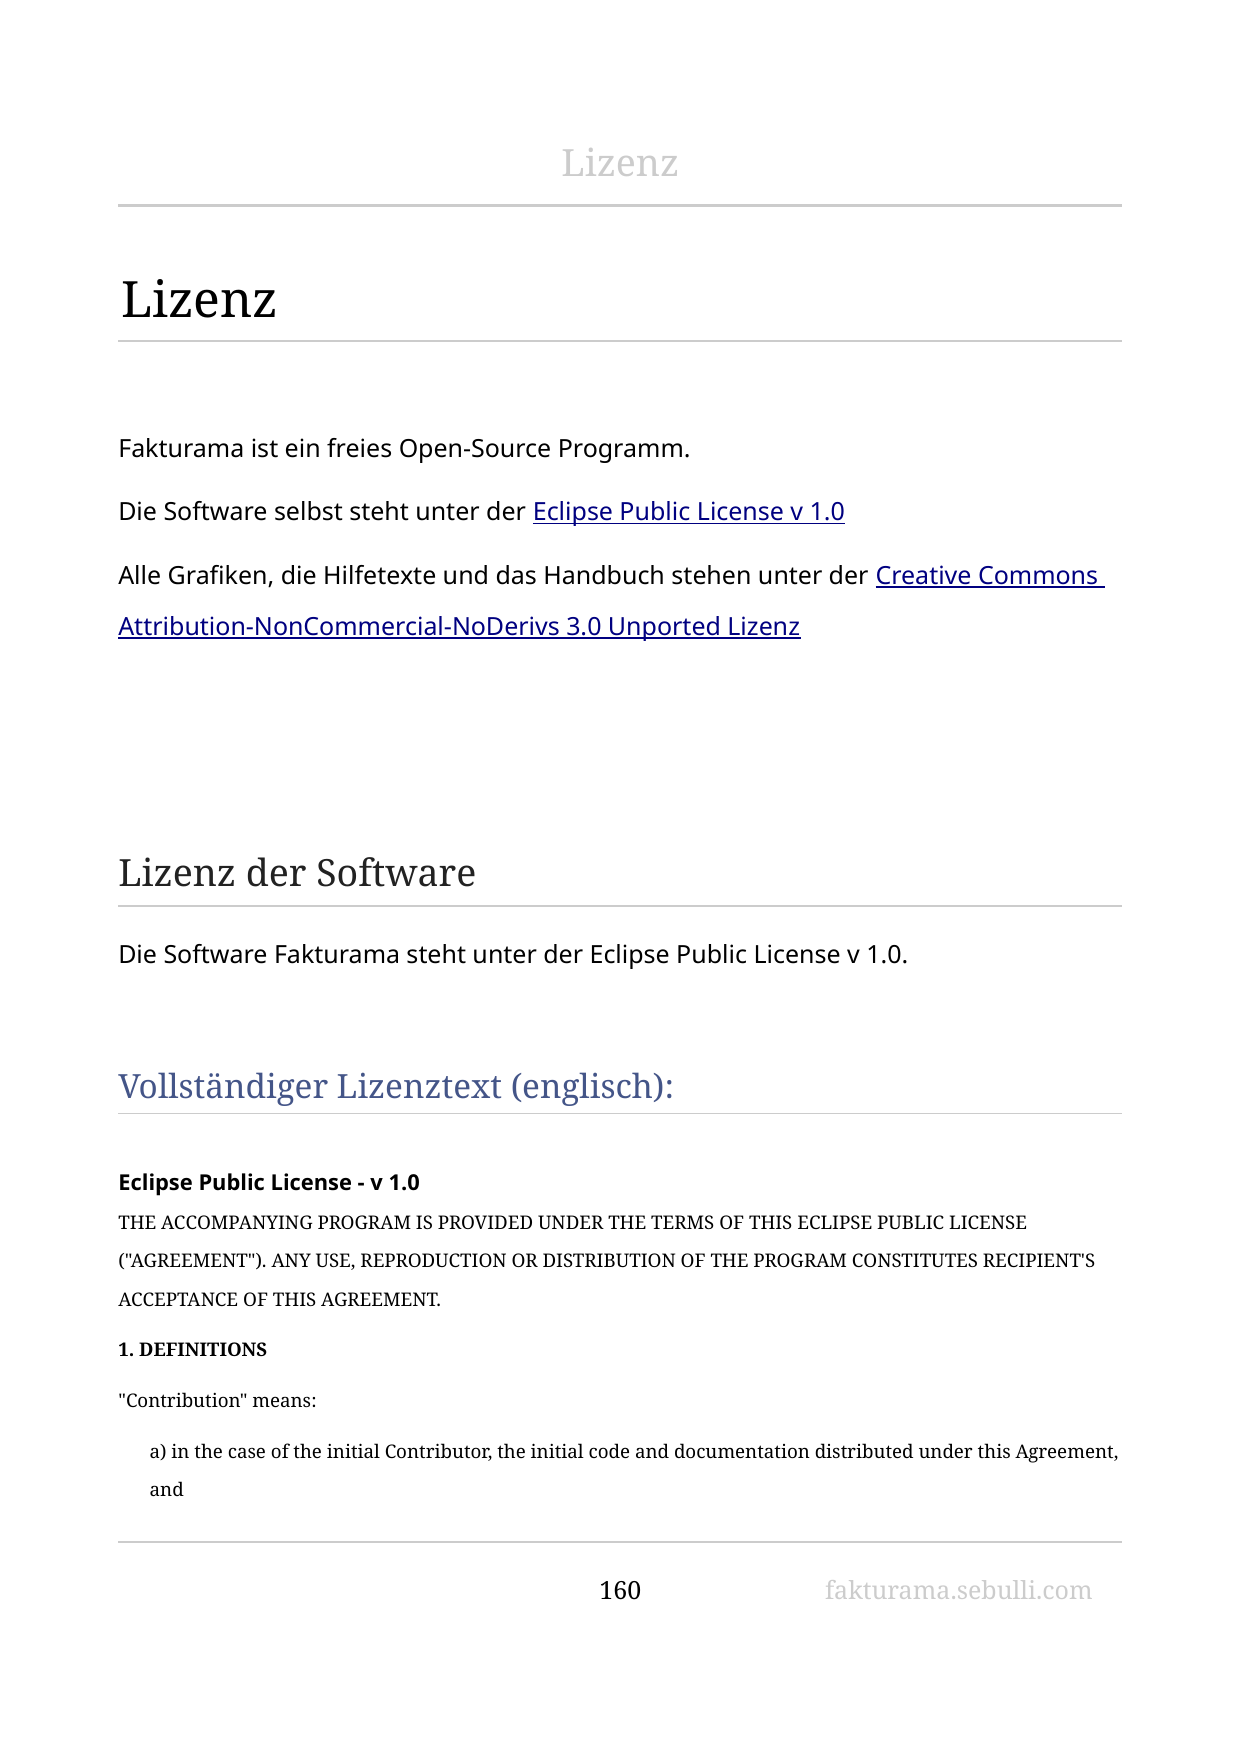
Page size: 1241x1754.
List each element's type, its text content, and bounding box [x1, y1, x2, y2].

text Alle Grafiken, die Hilfetexte und das Handbuch stehen unter der Creative Commons Attribution-NonCommercial-NoDerivs 3.0 Unported Lizenz [118, 557, 1122, 642]
text Fakturama ist ein freies Open-Source Programm. [118, 430, 1122, 464]
subtitle Vollständiger Lizenztext (englisch): [118, 1062, 1122, 1113]
text Die Software selbst steht unter der Eclipse Public License v 1.0 [118, 494, 1122, 528]
subtitle Eclipse Public License - v 1.0 [118, 1167, 1122, 1197]
text 1. DEFINITIONS [118, 1337, 1122, 1362]
list a) in the case of the initial Contributor, the initial code and documentation distributed under this Agreement, and [149, 1438, 1122, 1502]
text THE ACCOMPANYING PROGRAM IS PROVIDED UNDER THE TERMS OF THIS ECLIPSE PUBLIC LICENSE ("AGREEMENT"). ANY USE, REPRODUCTION OR DISTRIBUTION OF THE PROGRAM CONSTITUTES RECIPIENT'S ACCEPTANCE OF THIS AGREEMENT. [118, 1209, 1122, 1311]
subtitle Lizenz der Software [118, 846, 1122, 905]
text "Contribution" means: [118, 1387, 1122, 1413]
subtitle Lizenz [118, 261, 1122, 340]
text Die Software Fakturama steht unter der Eclipse Public License v 1.0. [118, 936, 1122, 970]
